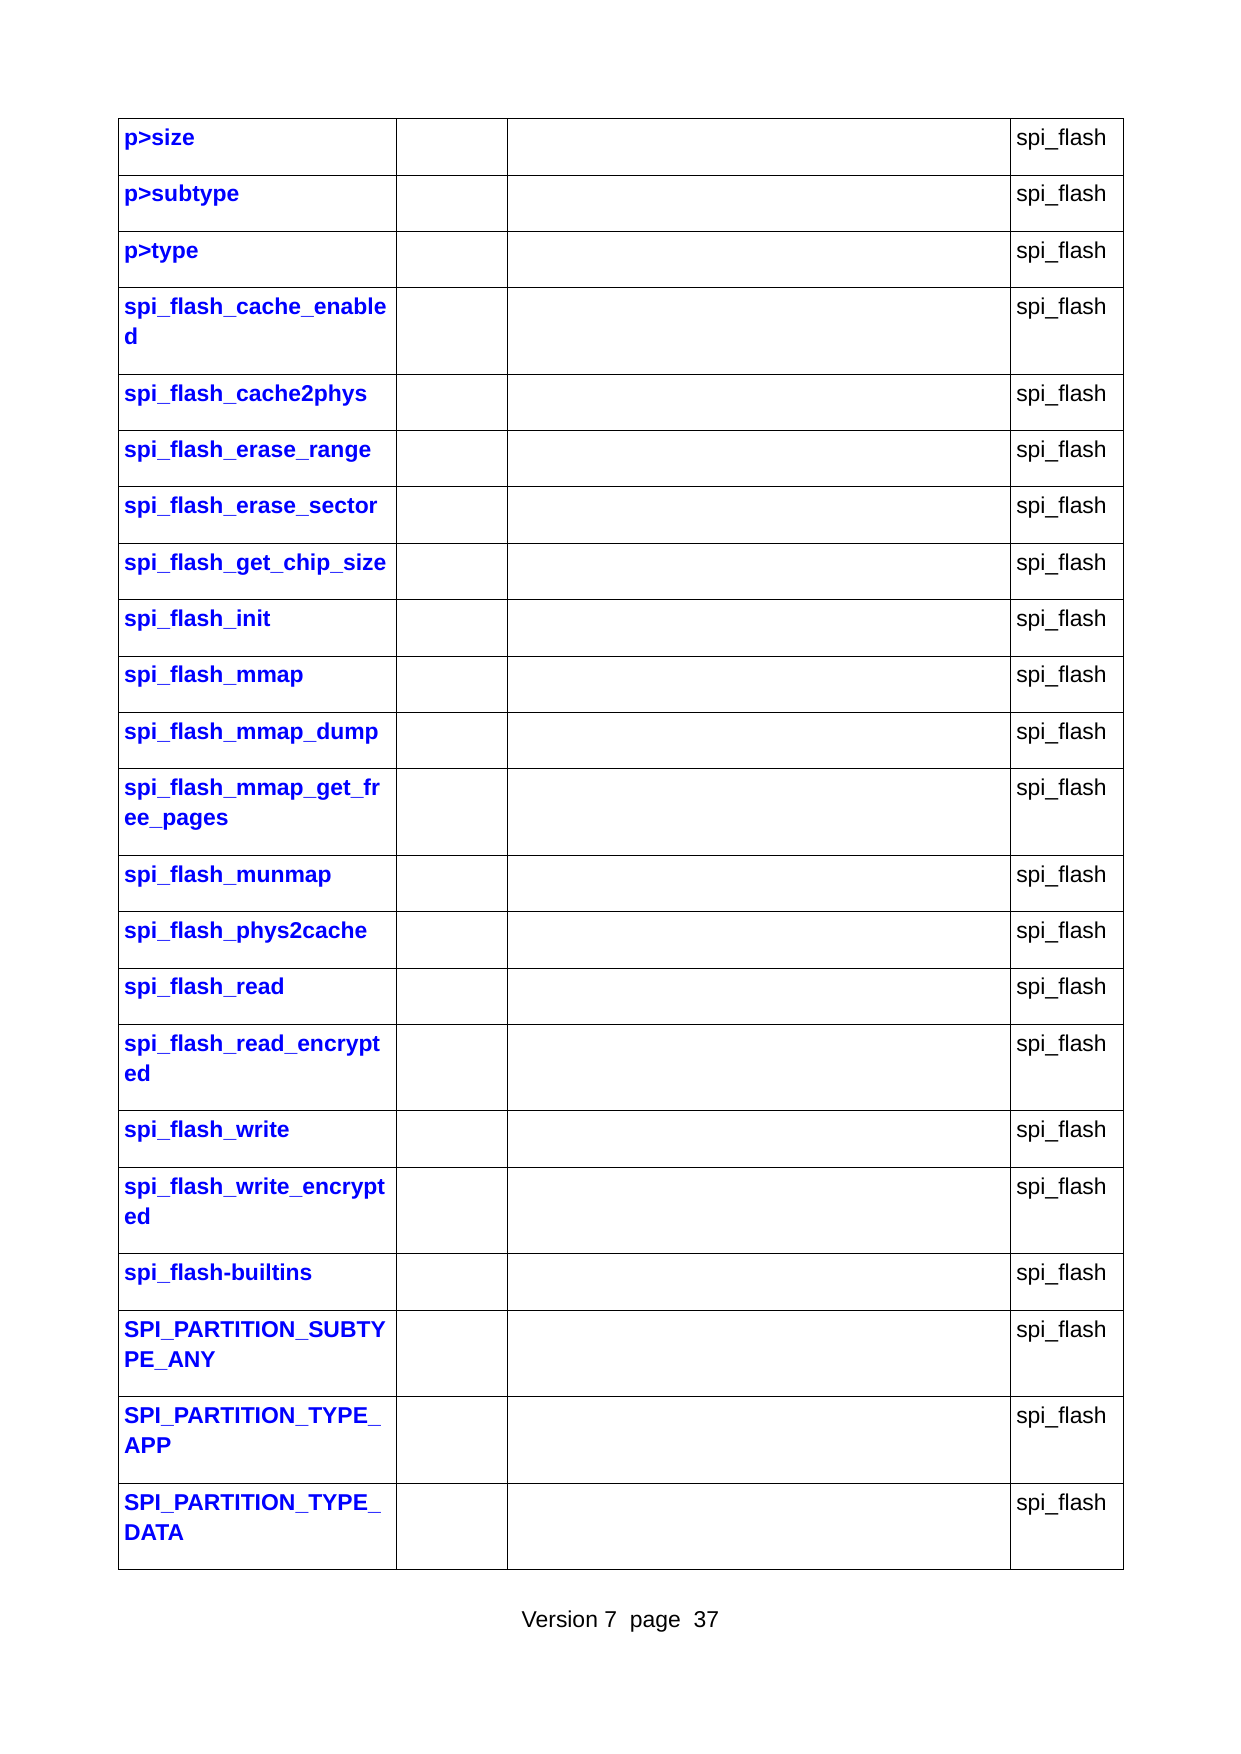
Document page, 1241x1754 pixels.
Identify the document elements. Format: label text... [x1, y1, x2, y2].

table_cell spi_flash_cache2phys [119, 375, 396, 430]
table_cell [397, 969, 507, 1024]
table_cell [508, 969, 1010, 1024]
table_cell spi_flash [1011, 713, 1123, 768]
table_cell [508, 1254, 1010, 1310]
table_cell spi_flash [1011, 288, 1123, 374]
table_cell spi_flash_munmap [119, 856, 396, 911]
table_cell p>size [119, 119, 396, 174]
table_cell [397, 856, 507, 911]
table_cell [508, 119, 1010, 174]
table_cell [397, 232, 507, 287]
table_cell SPI_PARTITION_TYPE_DATA [119, 1484, 396, 1569]
table_cell spi_flash [1011, 769, 1123, 855]
table_cell spi_flash [1011, 1111, 1123, 1167]
table_cell spi_flash [1011, 600, 1123, 656]
table_cell [508, 1025, 1010, 1110]
table_cell [508, 544, 1010, 599]
table_cell spi_flash_read_encrypted [119, 1025, 396, 1110]
table_cell [508, 176, 1010, 231]
table_cell spi_flash_mmap_get_free_pages [119, 769, 396, 855]
table_cell spi_flash_read [119, 969, 396, 1024]
table_cell spi_flash_get_chip_size [119, 544, 396, 599]
table_cell [397, 1397, 507, 1483]
table_cell spi_flash_mmap_dump [119, 713, 396, 768]
table_cell spi_flash_erase_range [119, 431, 396, 486]
table_cell [397, 119, 507, 174]
table_cell spi_flash-builtins [119, 1254, 396, 1310]
table_cell [508, 657, 1010, 712]
table_cell [397, 912, 507, 967]
table_cell [508, 375, 1010, 430]
table_cell [397, 769, 507, 855]
table_cell [397, 544, 507, 599]
table_cell spi_flash [1011, 487, 1123, 543]
table_cell [397, 487, 507, 543]
table_cell spi_flash [1011, 856, 1123, 911]
table_cell p>subtype [119, 176, 396, 231]
table_cell p>type [119, 232, 396, 287]
table_cell [508, 856, 1010, 911]
table_cell [397, 1025, 507, 1110]
table_cell [508, 713, 1010, 768]
table_cell spi_flash [1011, 544, 1123, 599]
table_cell spi_flash_write [119, 1111, 396, 1167]
table_cell spi_flash_erase_sector [119, 487, 396, 543]
table_cell [508, 1311, 1010, 1396]
table_cell spi_flash [1011, 1484, 1123, 1569]
table_cell spi_flash [1011, 375, 1123, 430]
table_cell spi_flash [1011, 1397, 1123, 1483]
table_cell spi_flash [1011, 1311, 1123, 1396]
table_cell [397, 600, 507, 656]
table_cell [508, 1168, 1010, 1253]
table_cell [508, 288, 1010, 374]
table_cell SPI_PARTITION_SUBTYPE_ANY [119, 1311, 396, 1396]
table_cell spi_flash [1011, 1025, 1123, 1110]
table_cell [397, 375, 507, 430]
table_cell SPI_PARTITION_TYPE_APP [119, 1397, 396, 1483]
table_cell [397, 1168, 507, 1253]
table_cell [397, 1311, 507, 1396]
table_cell [397, 431, 507, 486]
table_cell [397, 713, 507, 768]
table_cell [508, 769, 1010, 855]
table_cell [508, 487, 1010, 543]
table_cell spi_flash [1011, 1254, 1123, 1310]
table_cell spi_flash_mmap [119, 657, 396, 712]
table_cell spi_flash [1011, 657, 1123, 712]
table_cell [397, 657, 507, 712]
table_cell [397, 1254, 507, 1310]
table_cell spi_flash [1011, 119, 1123, 174]
table_cell [397, 288, 507, 374]
table_cell [508, 600, 1010, 656]
table_cell [508, 1111, 1010, 1167]
table_cell spi_flash_init [119, 600, 396, 656]
table_cell spi_flash [1011, 176, 1123, 231]
table_cell spi_flash [1011, 232, 1123, 287]
table_cell spi_flash [1011, 969, 1123, 1024]
table_cell spi_flash_phys2cache [119, 912, 396, 967]
table_cell [508, 431, 1010, 486]
table_cell spi_flash [1011, 1168, 1123, 1253]
table_cell [397, 1484, 507, 1569]
table_cell [508, 912, 1010, 967]
table_cell [397, 176, 507, 231]
table_cell spi_flash [1011, 912, 1123, 967]
table_cell spi_flash_write_encrypted [119, 1168, 396, 1253]
table_cell [508, 232, 1010, 287]
table_cell [508, 1397, 1010, 1483]
table_cell spi_flash_cache_enabled [119, 288, 396, 374]
table_cell spi_flash [1011, 431, 1123, 486]
table_cell [397, 1111, 507, 1167]
table_cell [508, 1484, 1010, 1569]
